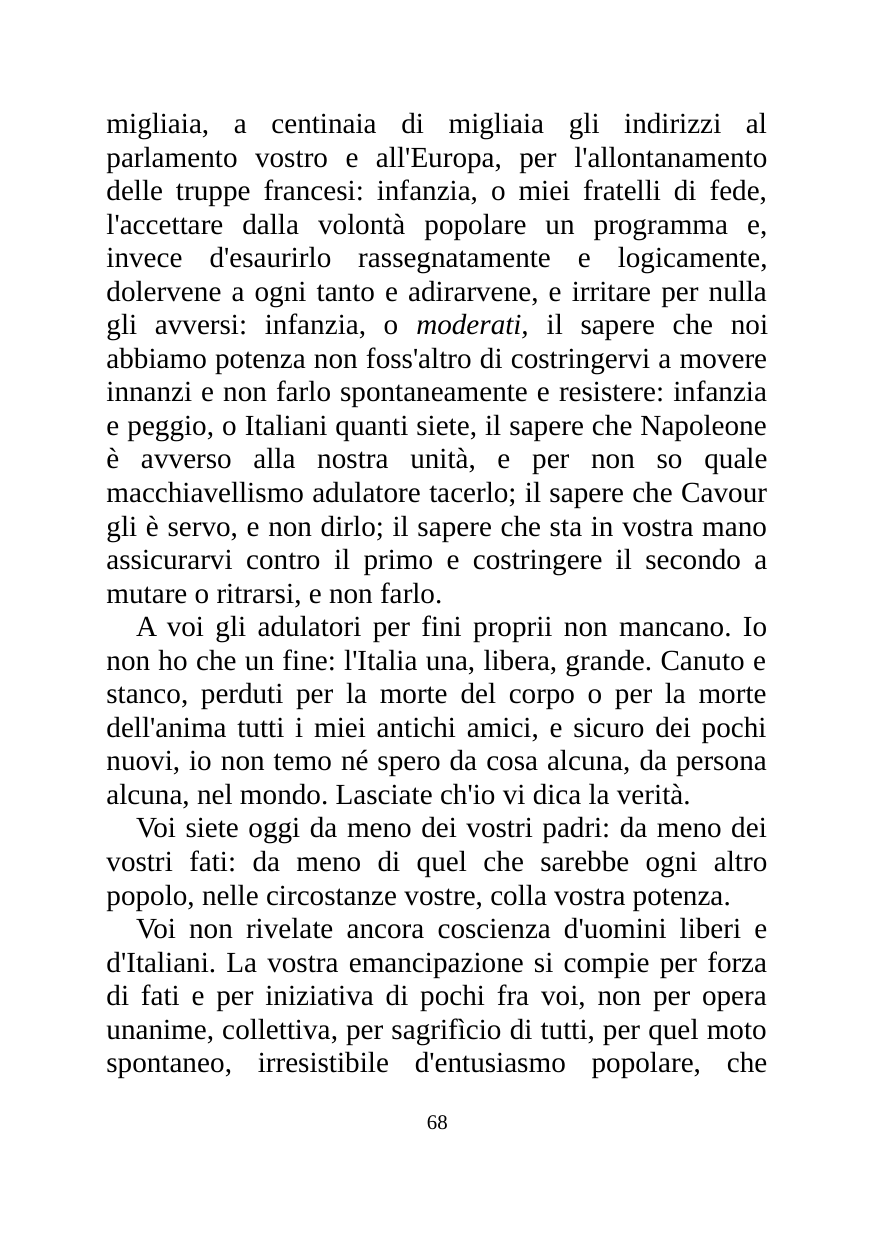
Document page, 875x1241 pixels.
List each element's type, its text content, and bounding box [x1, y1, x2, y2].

text Voi non rivelate ancora coscienza d'uomini liberi e d'Italiani. La vostra emancipazione si compie per forza di fati e per iniziativa di pochi fra voi, non per opera unanime, collettiva, per sagrifìcio di tutti, per quel moto spontaneo, irresistibile d'entusiasmo popolare, che [106, 911, 768, 1079]
text Voi siete oggi da meno dei vostri padri: da meno dei vostri fati: da meno di quel che sarebbe ogni altro popolo, nelle circostanze vostre, colla vostra potenza. [106, 811, 768, 911]
text A voi gli adulatori per fini proprii non mancano. Io non ho che un fine: l'Italia una, libera, grande. Canuto e stanco, perduti per la morte del corpo o per la morte dell'anima tutti i miei antichi amici, e sicuro dei pochi nuovi, io non temo né spero da cosa alcuna, da persona alcuna, nel mondo. Lasciate ch'io vi dica la verità. [106, 609, 768, 811]
text migliaia, a centinaia di migliaia gli indirizzi al parlamento vostro e all'Europa, per l'allontanamento delle truppe francesi: infanzia, o miei fratelli di fede, l'accettare dalla volontà popolare un programma e, invece d'esaurirlo rassegnatamente e logicamente, dolervene a ogni tanto e adirarvene, e irritare per nulla gli avversi: infanzia, o moderati, il sapere che noi abbiamo potenza non foss'altro di costringervi a movere innanzi e non farlo spontaneamente e resistere: infanzia e peggio, o Italiani quanti siete, il sapere che Napoleone è avverso alla nostra unità, e per non so quale macchiavellismo adulatore tacerlo; il sapere che Cavour gli è servo, e non dirlo; il sapere che sta in vostra mano assicurarvi contro il primo e costringere il secondo a mutare o ritrarsi, e non farlo. [106, 106, 768, 609]
